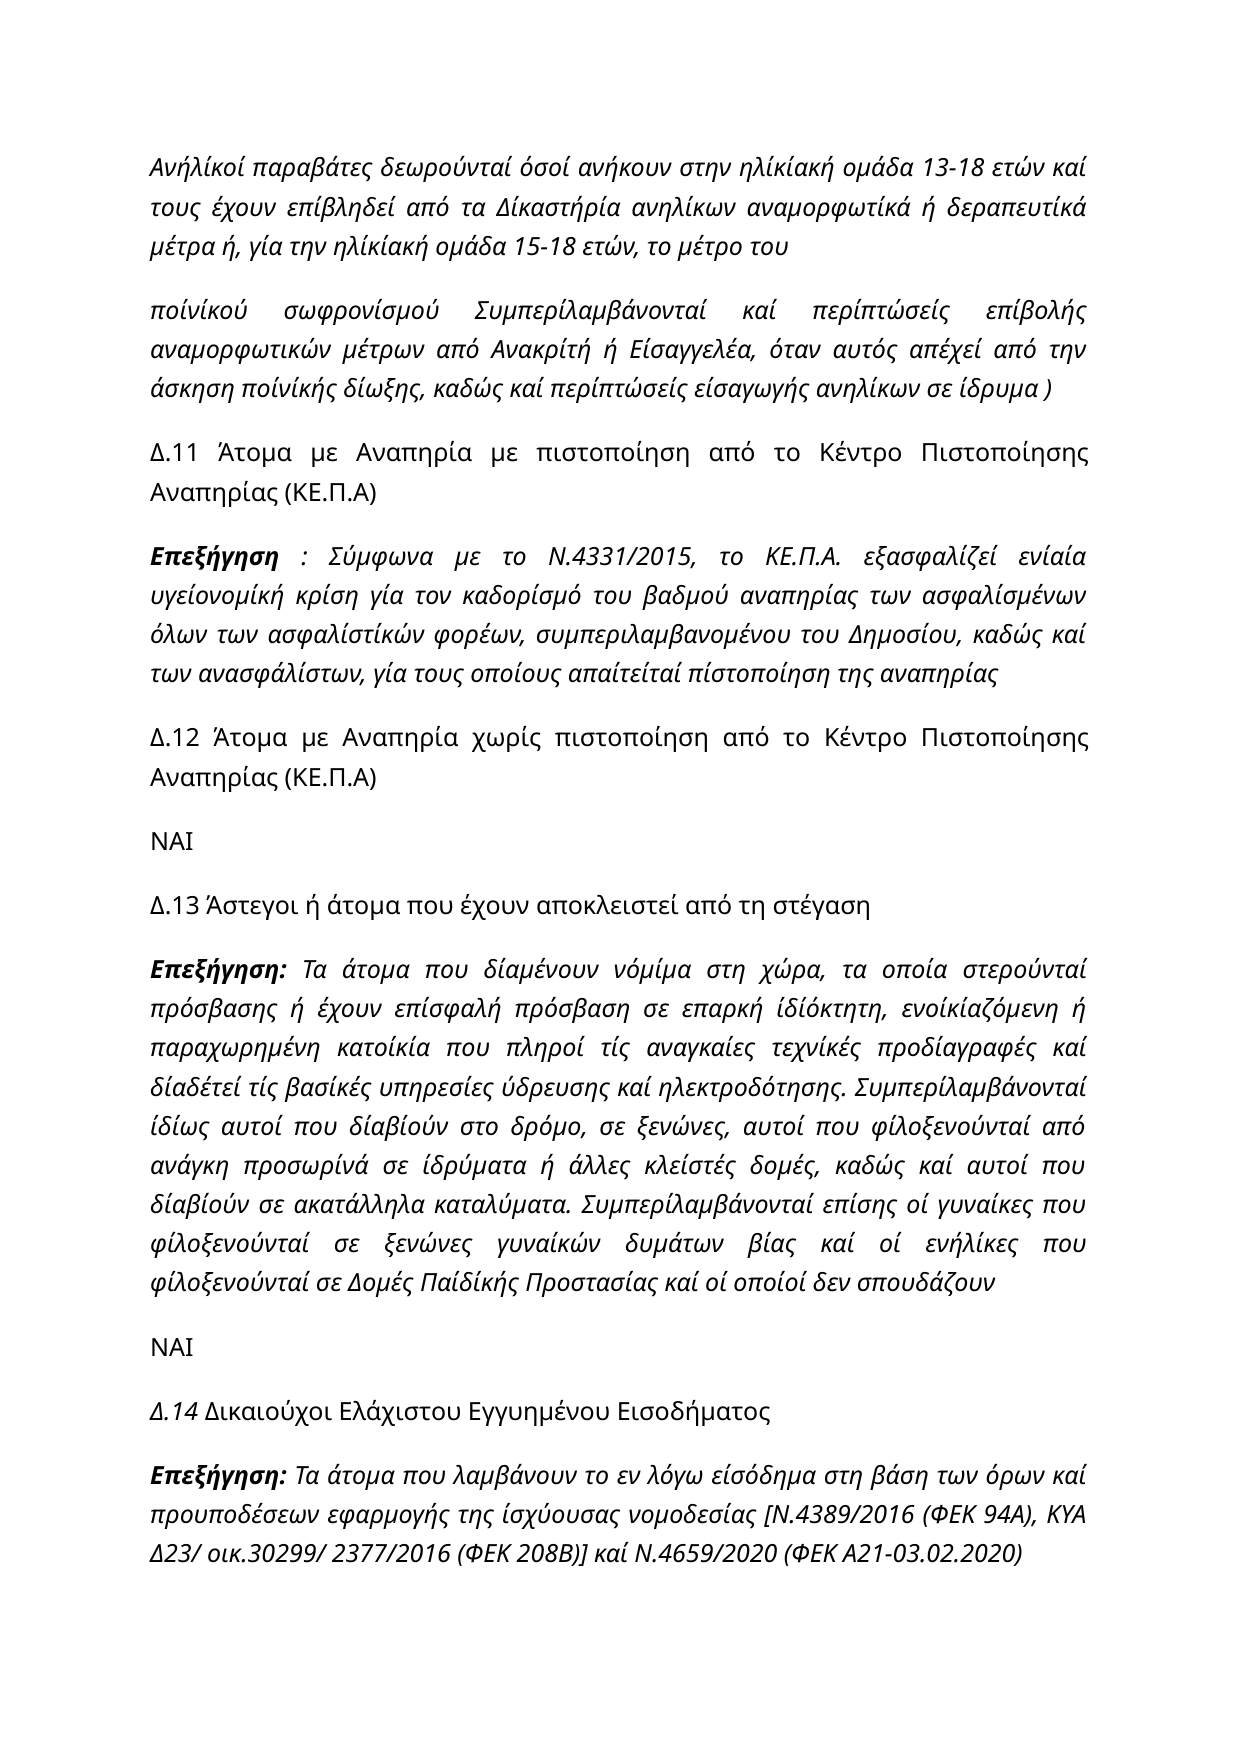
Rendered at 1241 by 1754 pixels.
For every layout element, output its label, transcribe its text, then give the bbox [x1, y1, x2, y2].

text ποίνίκού σωφρονίσμού Συμπερίλαμβάνονταί καί περίπτώσείς επίβολής αναμορφωτικών μέτρων από Ανακρίτή ή Είσαγγελέα, όταν αυτός απέχεί από την άσκηση ποίνίκής δίωξης, καδώς καί περίπτώσείς είσαγωγής ανηλίκων σε ίδρυμα ) [150, 292, 1090, 405]
text Επεξήγηση : Σύμφωνα με το Ν.4331/2015, το ΚΕ.Π.Α. εξασφαλίζεί ενίαία υγείονομίκή κρίση γία τον καδορίσμό του βαδμού αναπηρίας των ασφαλίσμένων όλων των ασφαλίστίκών φορέων, συμπεριλαμβανομένου του Δημοσίου, καδώς καί των ανασφάλίστων, γία τους οποίους απαίτείταί πίστοποίηση της αναπηρίας [150, 538, 1090, 690]
text Δ.13 Άστεγοι ή άτομα που έχουν αποκλειστεί από τη στέγαση [150, 887, 1090, 922]
text Επεξήγηση: Τα άτομα που λαμβάνουν το εν λόγω είσόδημα στη βάση των όρων καί προυποδέσεων εφαρμογής της ίσχύουσας νομοδεσίας [Ν.4389/2016 (ΦΕΚ 94Α), ΚΥΑ Δ23/ οικ.30299/ 2377/2016 (ΦΕΚ 208B)] καί Ν.4659/2020 (ΦΕΚ Α21-03.02.2020) [150, 1457, 1090, 1570]
text Δ.11 Άτομα με Αναπηρία με πιστοποίηση από το Κέντρο Πιστοποίησης Αναπηρίας (ΚΕ.Π.Α) [150, 435, 1090, 508]
text Δ.14 Δικαιούχοι Ελάχιστου Εγγυημένου Εισοδήματος [150, 1393, 1090, 1427]
text NAI [150, 823, 1090, 857]
text NAI [150, 1329, 1090, 1363]
text Ανήλίκοί παραβάτες δεωρούνταί όσοί ανήκουν στην ηλίκίακή ομάδα 13-18 ετών καί τους έχουν επίβληδεί από τα Δίκαστήρία ανηλίκων αναμορφωτίκά ή δεραπευτίκά μέτρα ή, γία την ηλίκίακή ομάδα 15-18 ετών, το μέτρο του [150, 150, 1090, 262]
text Δ.12 Άτομα με Αναπηρία χωρίς πιστοποίηση από το Κέντρο Πιστοποίησης Αναπηρίας (ΚΕ.Π.Α) [150, 720, 1090, 793]
text Επεξήγηση: Τα άτομα που δίαμένουν νόμίμα στη χώρα, τα οποία στερούνταί πρόσβασης ή έχουν επίσφαλή πρόσβαση σε επαρκή ίδίόκτητη, ενοίκίαζόμενη ή παραχωρημένη κατοίκία που πληροί τίς αναγκαίες τεχνίκές προδίαγραφές καί δίαδέτεί τίς βασίκές υπηρεσίες ύδρευσης καί ηλεκτροδότησης. Συμπερίλαμβάνονταί ίδίως αυτοί που δίαβίούν στο δρόμο, σε ξενώνες, αυτοί που φίλοξενούνταί από ανάγκη προσωρίνά σε ίδρύματα ή άλλες κλείστές δομές, καδώς καί αυτοί που δίαβίούν σε ακατάλληλα καταλύματα. Συμπερίλαμβάνονταί επίσης οί γυναίκες που φίλοξενούνταί σε ξενώνες γυναίκών δυμάτων βίας καί οί ενήλίκες που φίλοξενούνταί σε Δομές Παίδίκής Προστασίας καί οί οποίοί δεν σπουδάζουν [150, 952, 1090, 1299]
